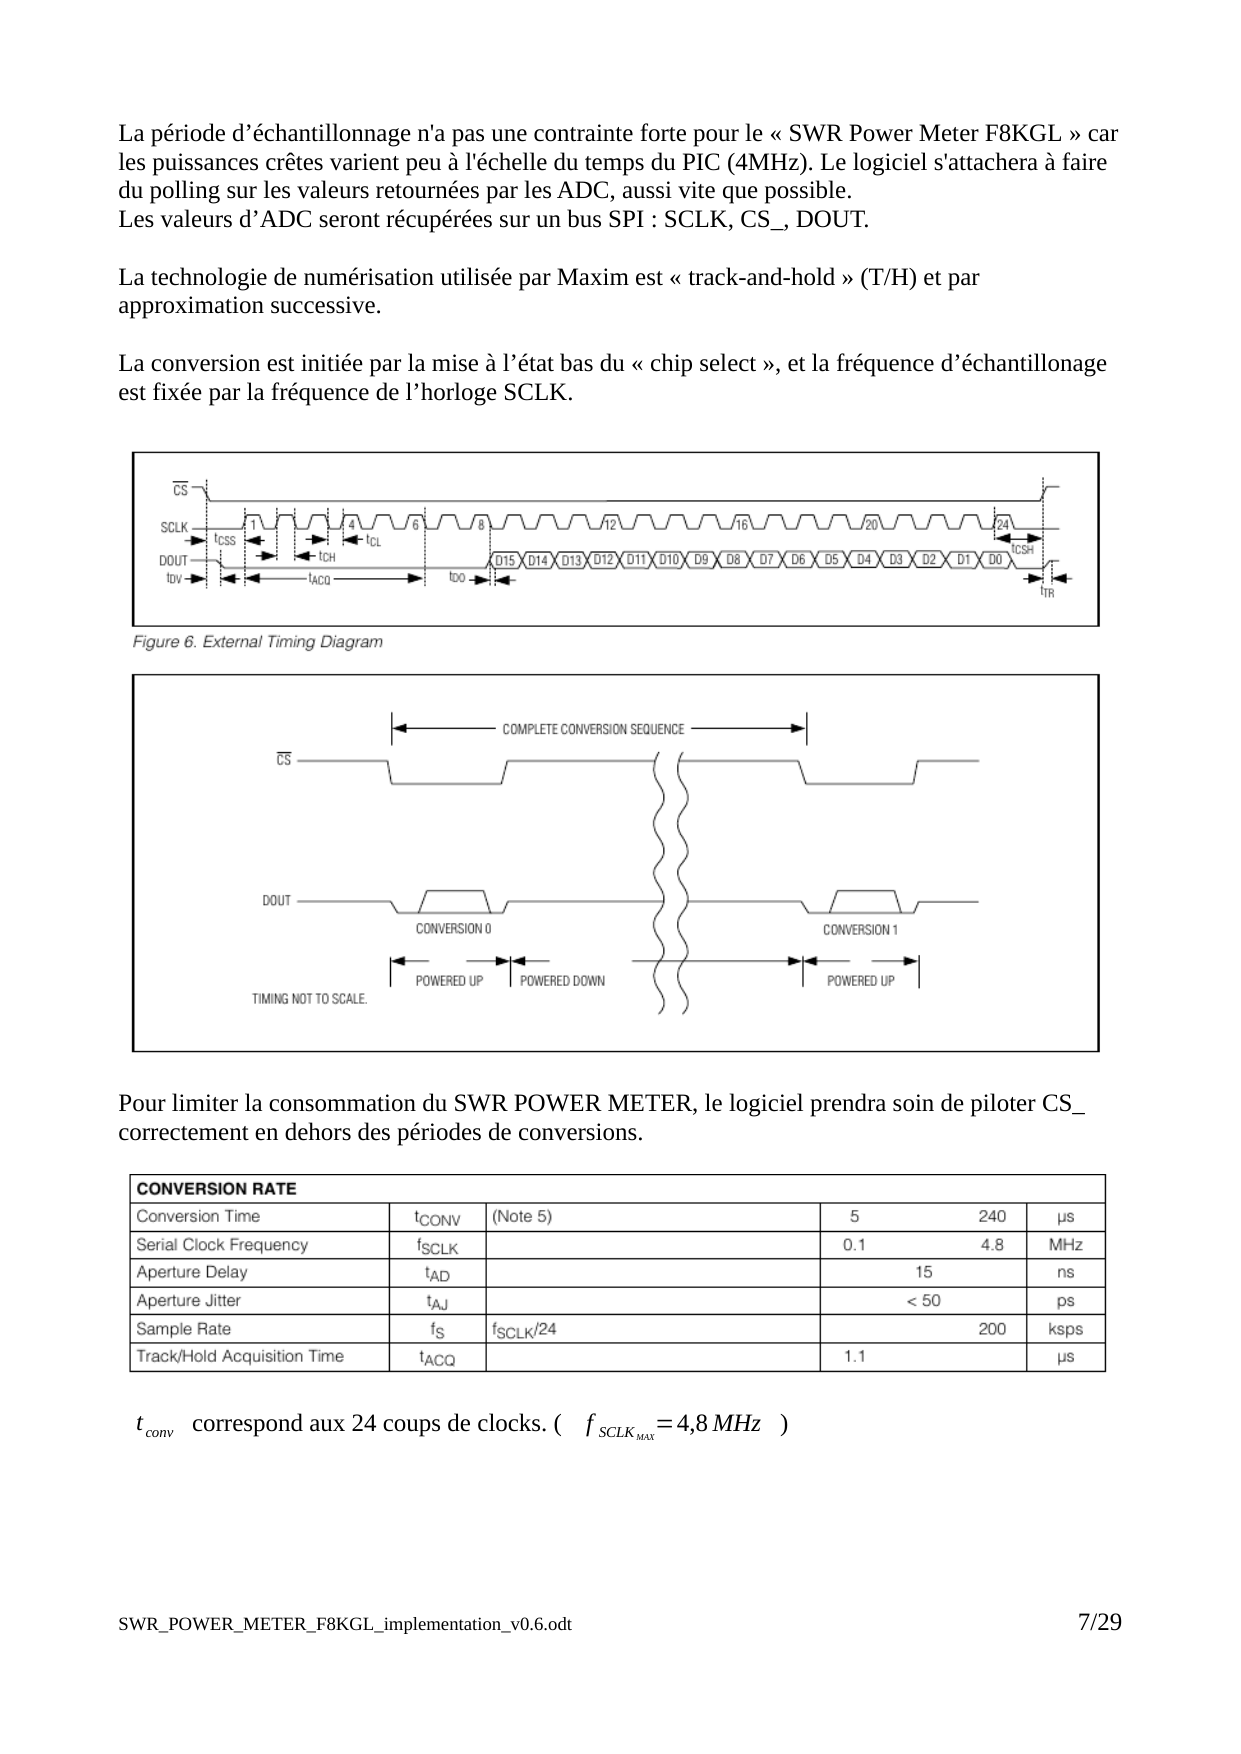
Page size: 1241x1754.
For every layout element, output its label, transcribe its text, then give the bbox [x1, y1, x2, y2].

text Les valeurs d’ADC seront récupérées sur un bus SPI : SCLK, CS_, DOUT. [118, 204, 1122, 233]
text Pour limiter la consommation du SWR POWER METER, le logiciel prendra soin de piloter CS_ correctement en dehors des périodes de conversions. [118, 1088, 1122, 1146]
text La période d’échantillonnage n'a pas une contrainte forte pour le « SWR Power Meter F8KGL » car les puissances crêtes varient peu à l'échelle du temps du PIC (4MHz). Le logiciel s'attachera à faire du polling sur les valeurs retournées par les ADC, aussi vite que possible. [118, 118, 1122, 204]
text La conversion est initiée par la mise à l’état bas du « chip select », et la fréquence d’échantillonage est fixée par la fréquence de l’horloge SCLK. [118, 348, 1122, 406]
picture [118, 434, 1123, 1060]
picture [118, 1174, 1123, 1380]
text La technologie de numérisation utilisée par Maxim est « track-and-hold » (T/H) et par approximation successive. [118, 262, 1122, 319]
text correspond aux 24 coups de clocks. ( ) [118, 1408, 1122, 1443]
